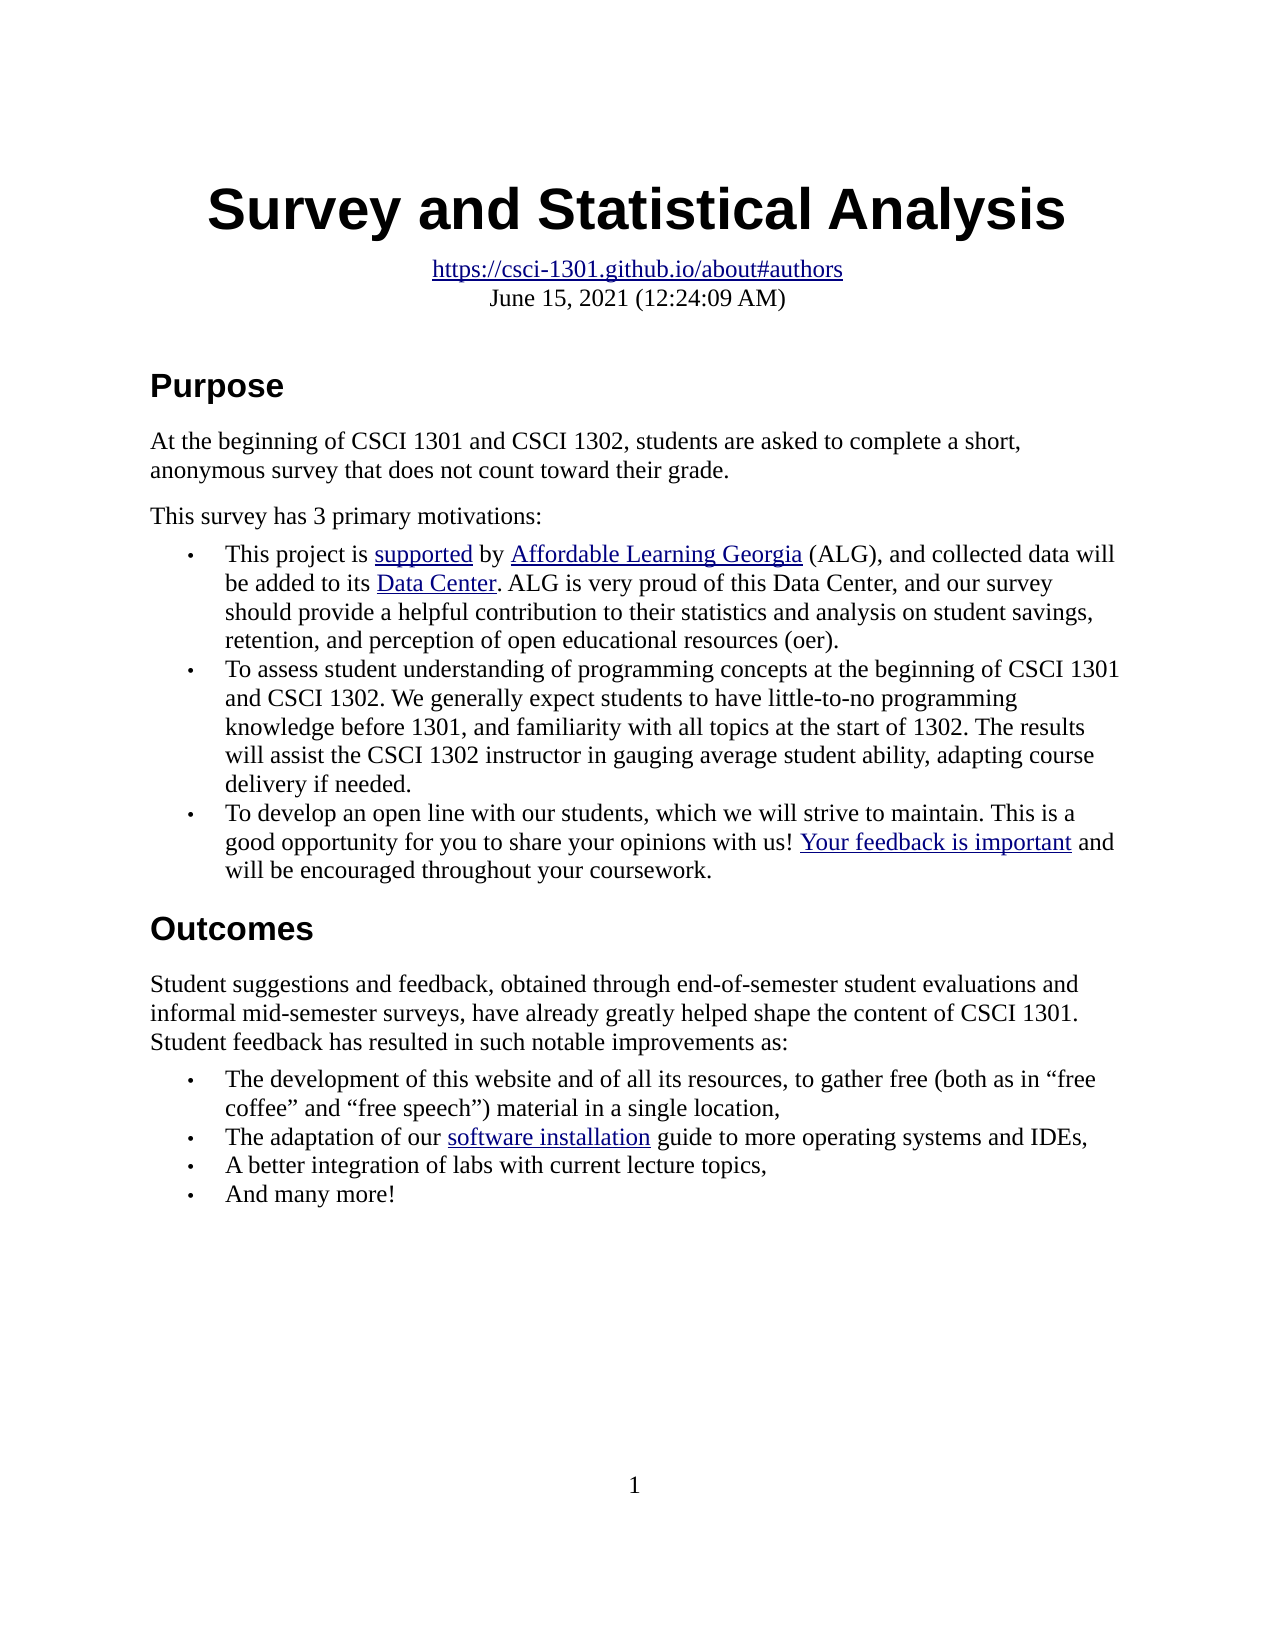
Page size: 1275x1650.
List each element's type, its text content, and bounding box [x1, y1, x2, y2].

text At the beginning of CSCI 1301 and CSCI 1302, students are asked to complete a short, anonymous survey that does not count toward their grade. [150, 426, 1125, 483]
list To develop an open line with our students, which we will strive to maintain. This is a good opportunity for you to share your opinions with us! Your feedback is important and will be encouraged throughout your coursework. [187, 798, 1125, 884]
list The adaptation of our software installation guide to more operating systems and IDEs, [187, 1122, 1125, 1151]
text June 15, 2021 (12:24:09 AM) [150, 283, 1125, 312]
list To assess student understanding of programming concepts at the beginning of CSCI 1301 and CSCI 1302. We generally expect students to have little-to-no programming knowledge before 1301, and familiarity with all topics at the start of 1302. The results will assist the CSCI 1302 instructor in gauging average student ability, adapting course delivery if needed. [187, 654, 1125, 798]
list And many more! [187, 1179, 1125, 1208]
subtitle Purpose [150, 366, 1125, 404]
text This survey has 3 primary motivations: [150, 501, 1125, 530]
text Student suggestions and feedback, obtained through end-of-semester student evaluations and informal mid-semester surveys, have already greatly helped shape the content of CSCI 1301. Student feedback has resulted in such notable improvements as: [150, 969, 1125, 1055]
title Survey and Statistical Analysis [150, 175, 1125, 242]
subtitle Outcomes [150, 909, 1125, 948]
list The development of this website and of all its resources, to gather free (both as in “free coffee” and “free speech”) material in a single location, [187, 1064, 1125, 1122]
text https://csci-1301.github.io/about#authors [150, 254, 1125, 283]
list A better integration of labs with current lecture topics, [187, 1151, 1125, 1179]
list This project is supported by Affordable Learning Georgia (ALG), and collected data will be added to its Data Center. ALG is very proud of this Data Center, and our survey should provide a helpful contribution to their statistics and analysis on student savings, retention, and perception of open educational resources (oer). [187, 539, 1125, 654]
